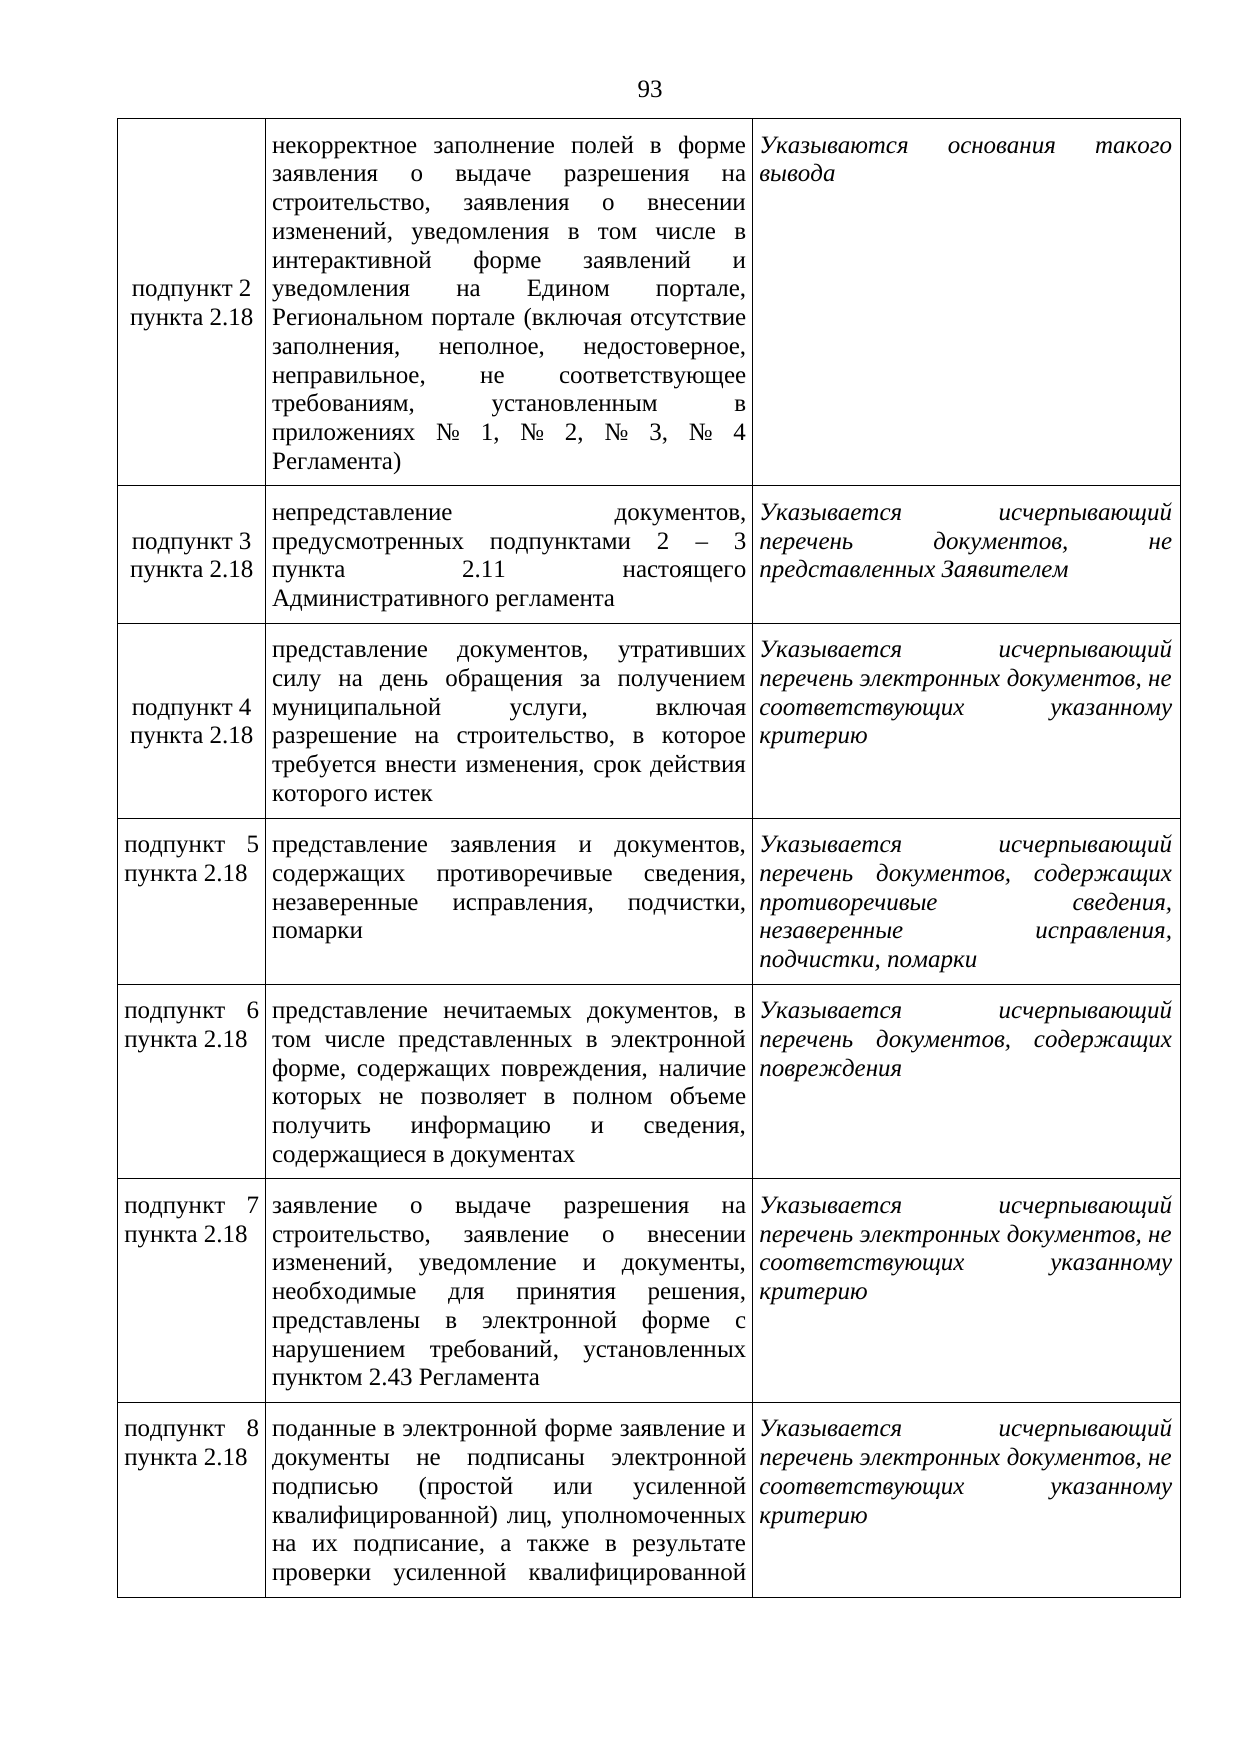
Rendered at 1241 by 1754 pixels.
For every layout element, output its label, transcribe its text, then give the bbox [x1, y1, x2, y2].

table_cell Указывается исчерпывающий перечень документов, содержащих повреждения [753, 985, 1180, 1178]
table_cell подпункт 6 пункта 2.18 [118, 985, 265, 1178]
table_cell подпункт 3 пункта 2.18 [118, 486, 265, 623]
table_cell подпункт 5 пункта 2.18 [118, 819, 265, 983]
table_cell представление документов, утративших силу на день обращения за получением муниципальной услуги, включая разрешение на строительство, в которое требуется внести изменения, срок действия которого истек [266, 624, 752, 817]
table_cell Указывается исчерпывающий перечень документов, содержащих противоречивые сведения, незаверенные исправления, подчистки, помарки [753, 819, 1180, 983]
table_cell подпункт 2 пункта 2.18 [118, 119, 265, 485]
table_cell представление нечитаемых документов, в том числе представленных в электронной форме, содержащих повреждения, наличие которых не позволяет в полном объеме получить информацию и сведения, содержащиеся в документах [266, 985, 752, 1178]
table_cell некорректное заполнение полей в форме заявления о выдаче разрешения на строительство, заявления о внесении изменений, уведомления в том числе в интерактивной форме заявлений и уведомления на Едином портале, Региональном портале (включая отсутствие заполнения, неполное, недостоверное, неправильное, не соответствующее требованиям, установленным в приложениях № 1, № 2, № 3, № 4 Регламента) [266, 119, 752, 485]
table_cell заявление о выдаче разрешения на строительство, заявление о внесении изменений, уведомление и документы, необходимые для принятия решения, представлены в электронной форме с нарушением требований, установленных пунктом 2.43 Регламента [266, 1179, 752, 1402]
table_cell Указывается исчерпывающий перечень электронных документов, не соответствующих указанному критерию [753, 624, 1180, 817]
table_cell Указывается исчерпывающий перечень документов, не представленных Заявителем [753, 486, 1180, 623]
table_cell Указываются основания такого вывода [753, 119, 1180, 485]
table_cell подпункт 8 пункта 2.18 [118, 1403, 265, 1597]
table_cell Указывается исчерпывающий перечень электронных документов, не соответствующих указанному критерию [753, 1403, 1180, 1597]
table_cell непредставление документов, предусмотренных подпунктами 2 – 3 пункта 2.11 настоящего Административного регламента [266, 486, 752, 623]
table_cell Указывается исчерпывающий перечень электронных документов, не соответствующих указанному критерию [753, 1179, 1180, 1402]
table_cell представление заявления и документов, содержащих противоречивые сведения, незаверенные исправления, подчистки, помарки [266, 819, 752, 983]
table_cell подпункт 4 пункта 2.18 [118, 624, 265, 817]
table_cell поданные в электронной форме заявление и документы не подписаны электронной подписью (простой или усиленной квалифицированной) лиц, уполномоченных на их подписание, а также в результате проверки усиленной квалифицированной [266, 1403, 752, 1597]
table_cell подпункт 7 пункта 2.18 [118, 1179, 265, 1402]
